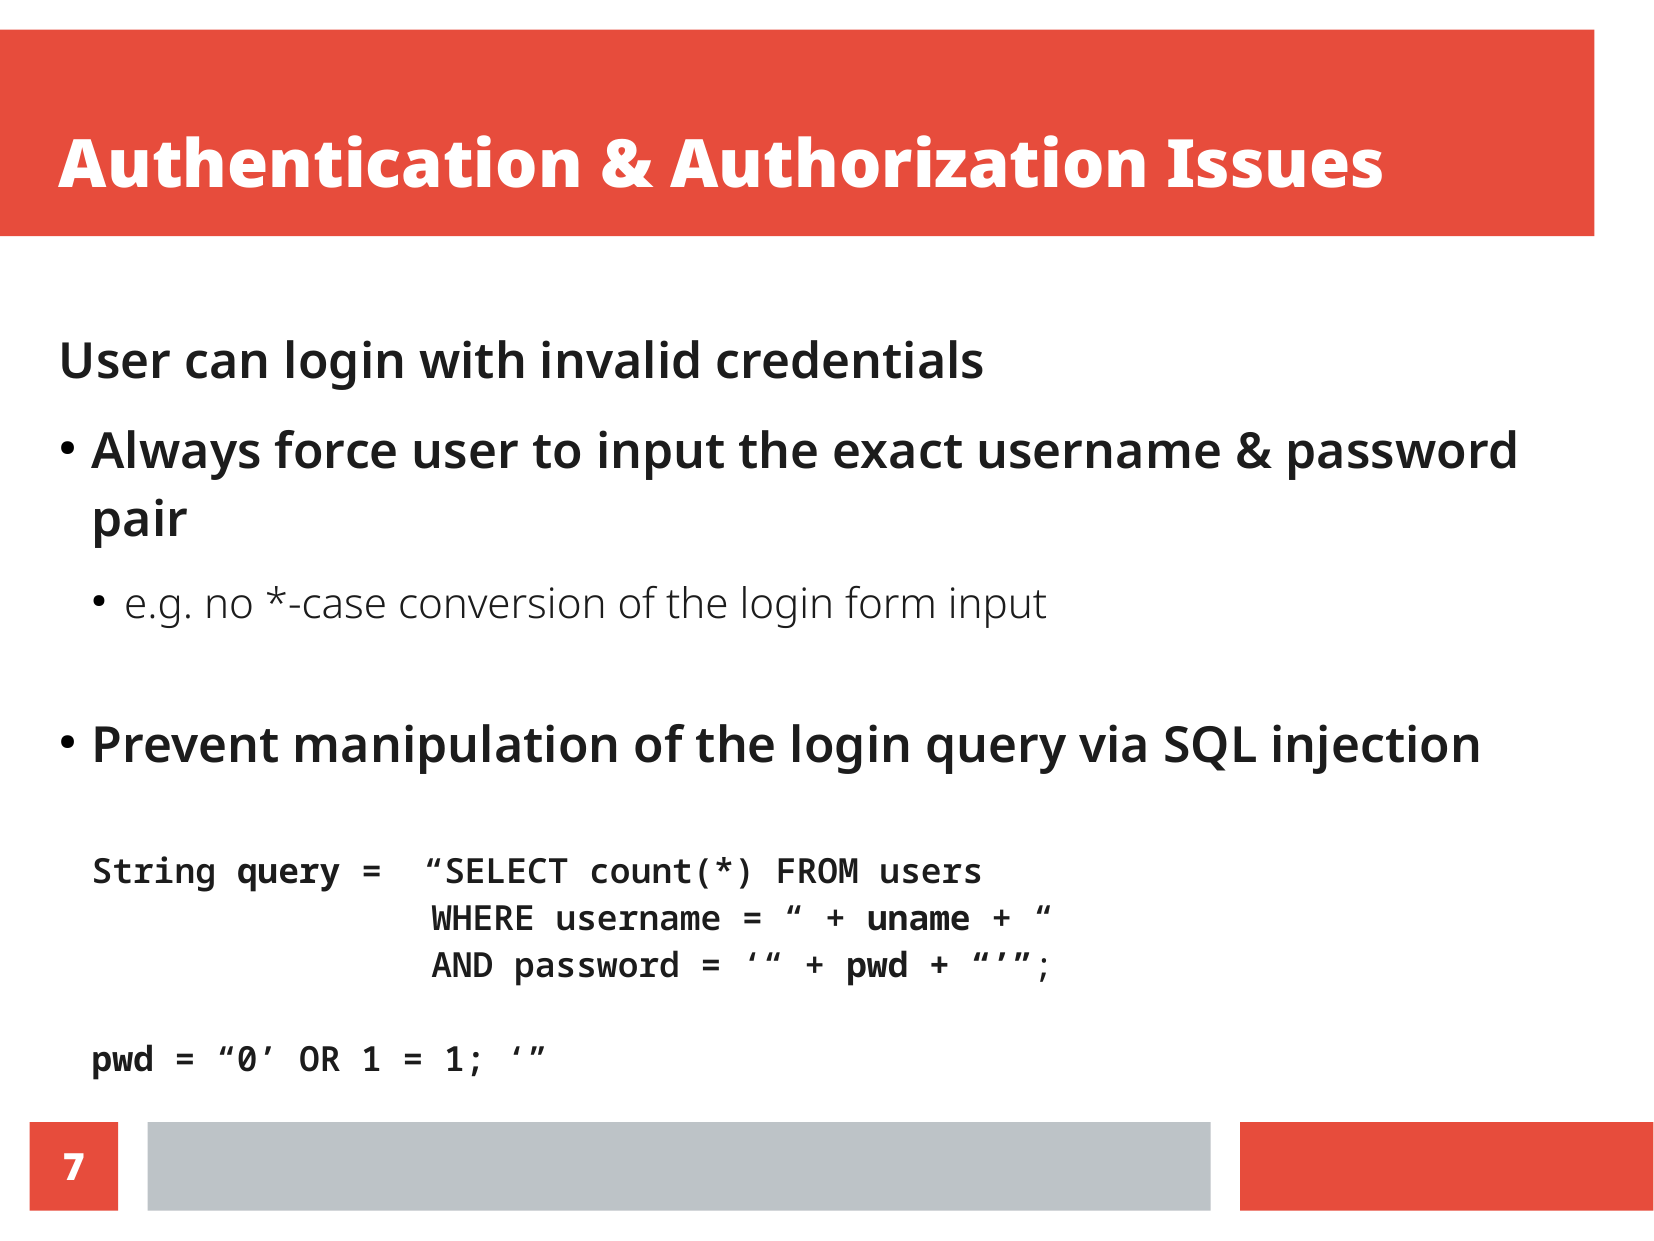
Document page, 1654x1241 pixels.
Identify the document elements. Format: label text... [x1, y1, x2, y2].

title Authentication & Authorization Issues [59, 59, 1595, 207]
list User can login with invalid credentials Always force user to input the exact username & password pair e.g. no *-case conversion of the login form input Prevent manipulation of the login query via SQL injection String query = “SELECT count(*) FROM users WHERE username = “ + uname + “ AND password = ‘“ + pwd + “’”; pwd = “0’ OR 1 = 1; ‘” [59, 324, 1565, 1093]
